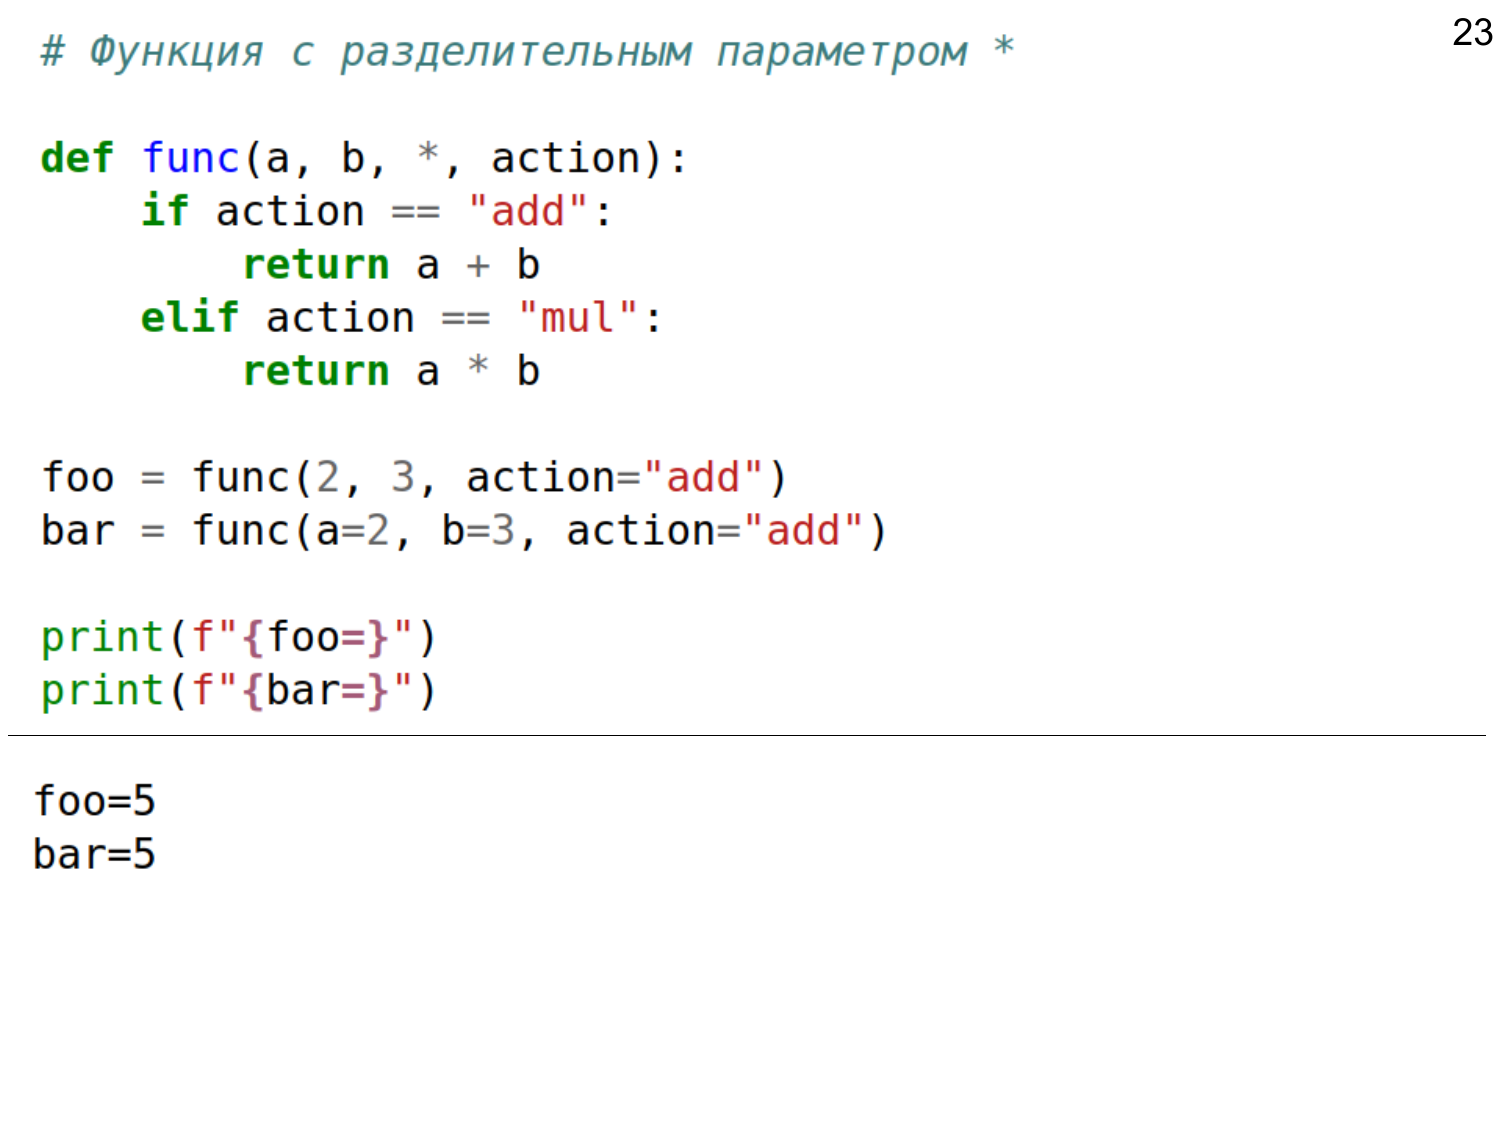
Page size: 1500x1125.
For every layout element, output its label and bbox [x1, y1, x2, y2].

picture [26, 767, 164, 883]
picture [22, 19, 1025, 728]
